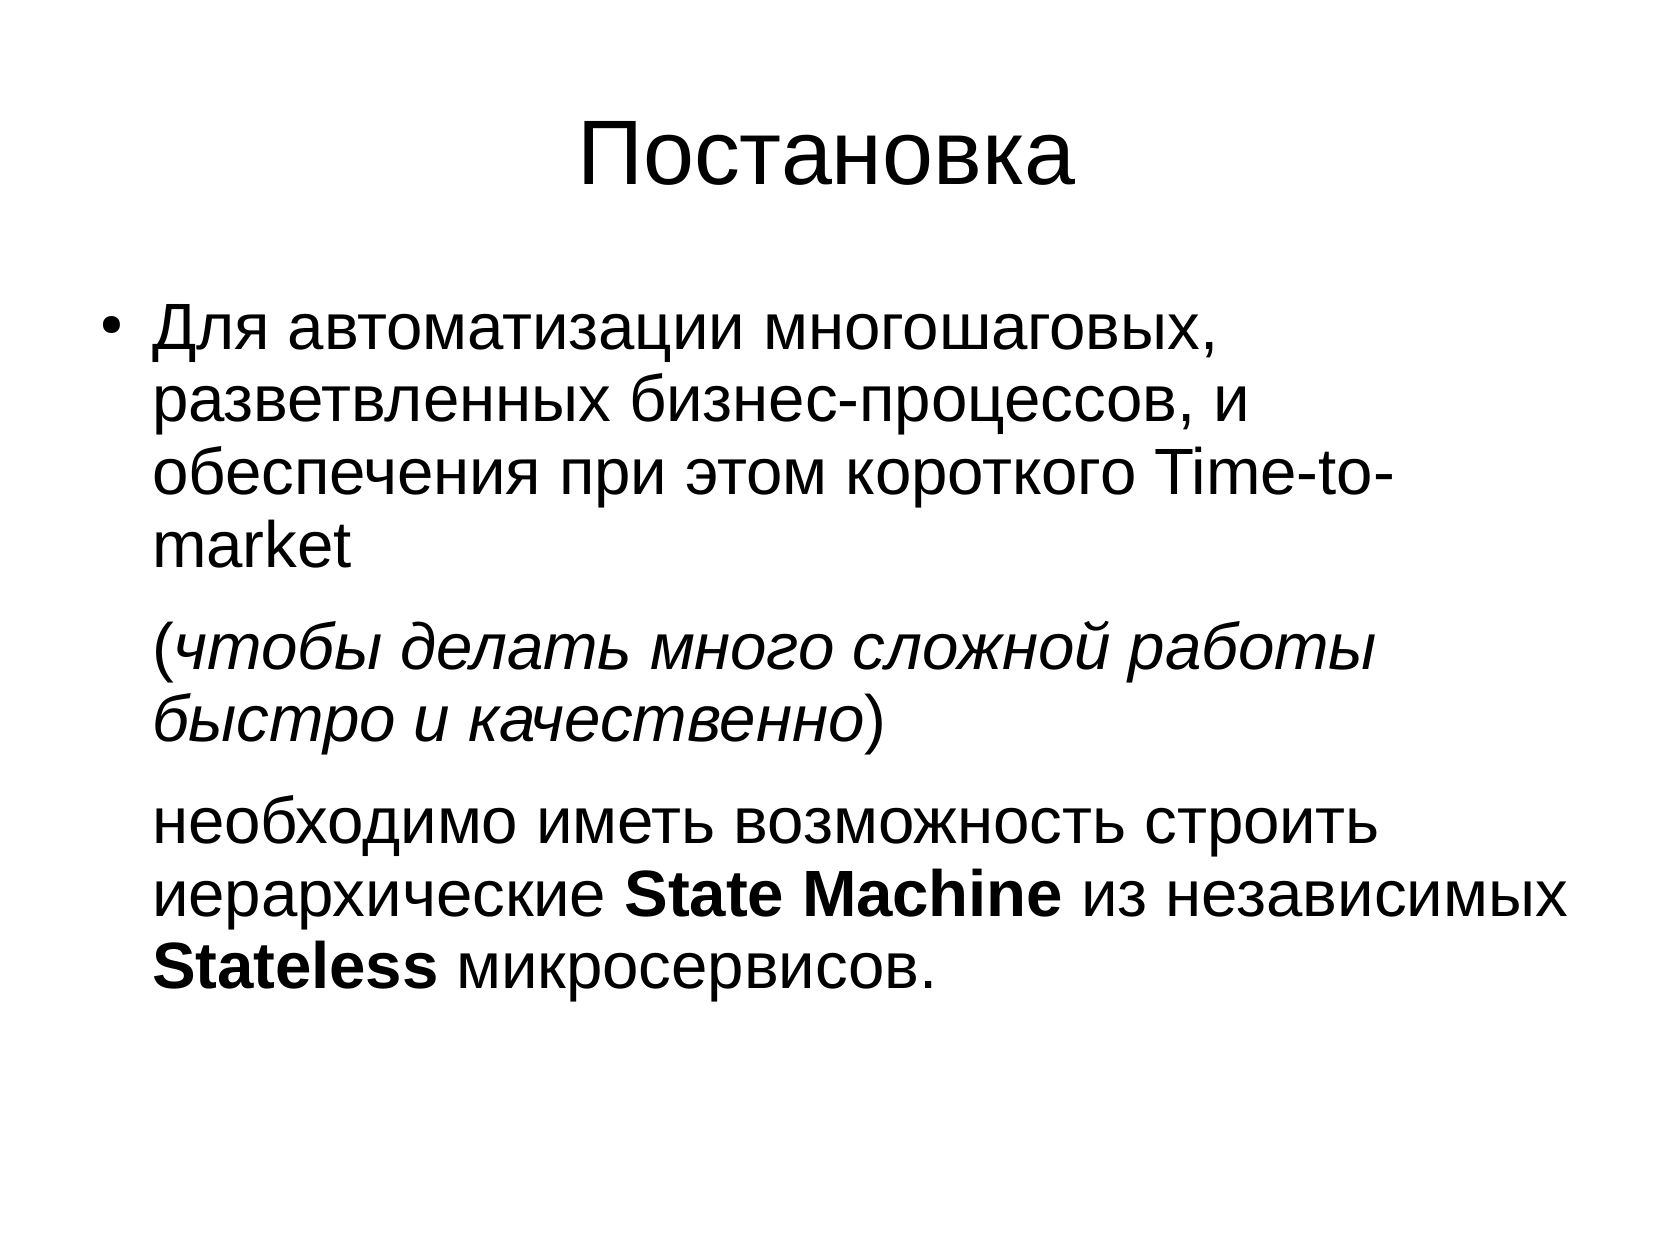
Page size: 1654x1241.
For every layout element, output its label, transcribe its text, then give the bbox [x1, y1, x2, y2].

title Постановка [82, 49, 1571, 257]
list Для автоматизации многошаговых, разветвленных бизнес-процессов, и обеспечения при этом короткого Time-to-market (чтобы делать много сложной работы быстро и качественно) необходимо иметь возможность строить иерархические State Machine из независимых Stateless микросервисов. [82, 290, 1571, 1010]
